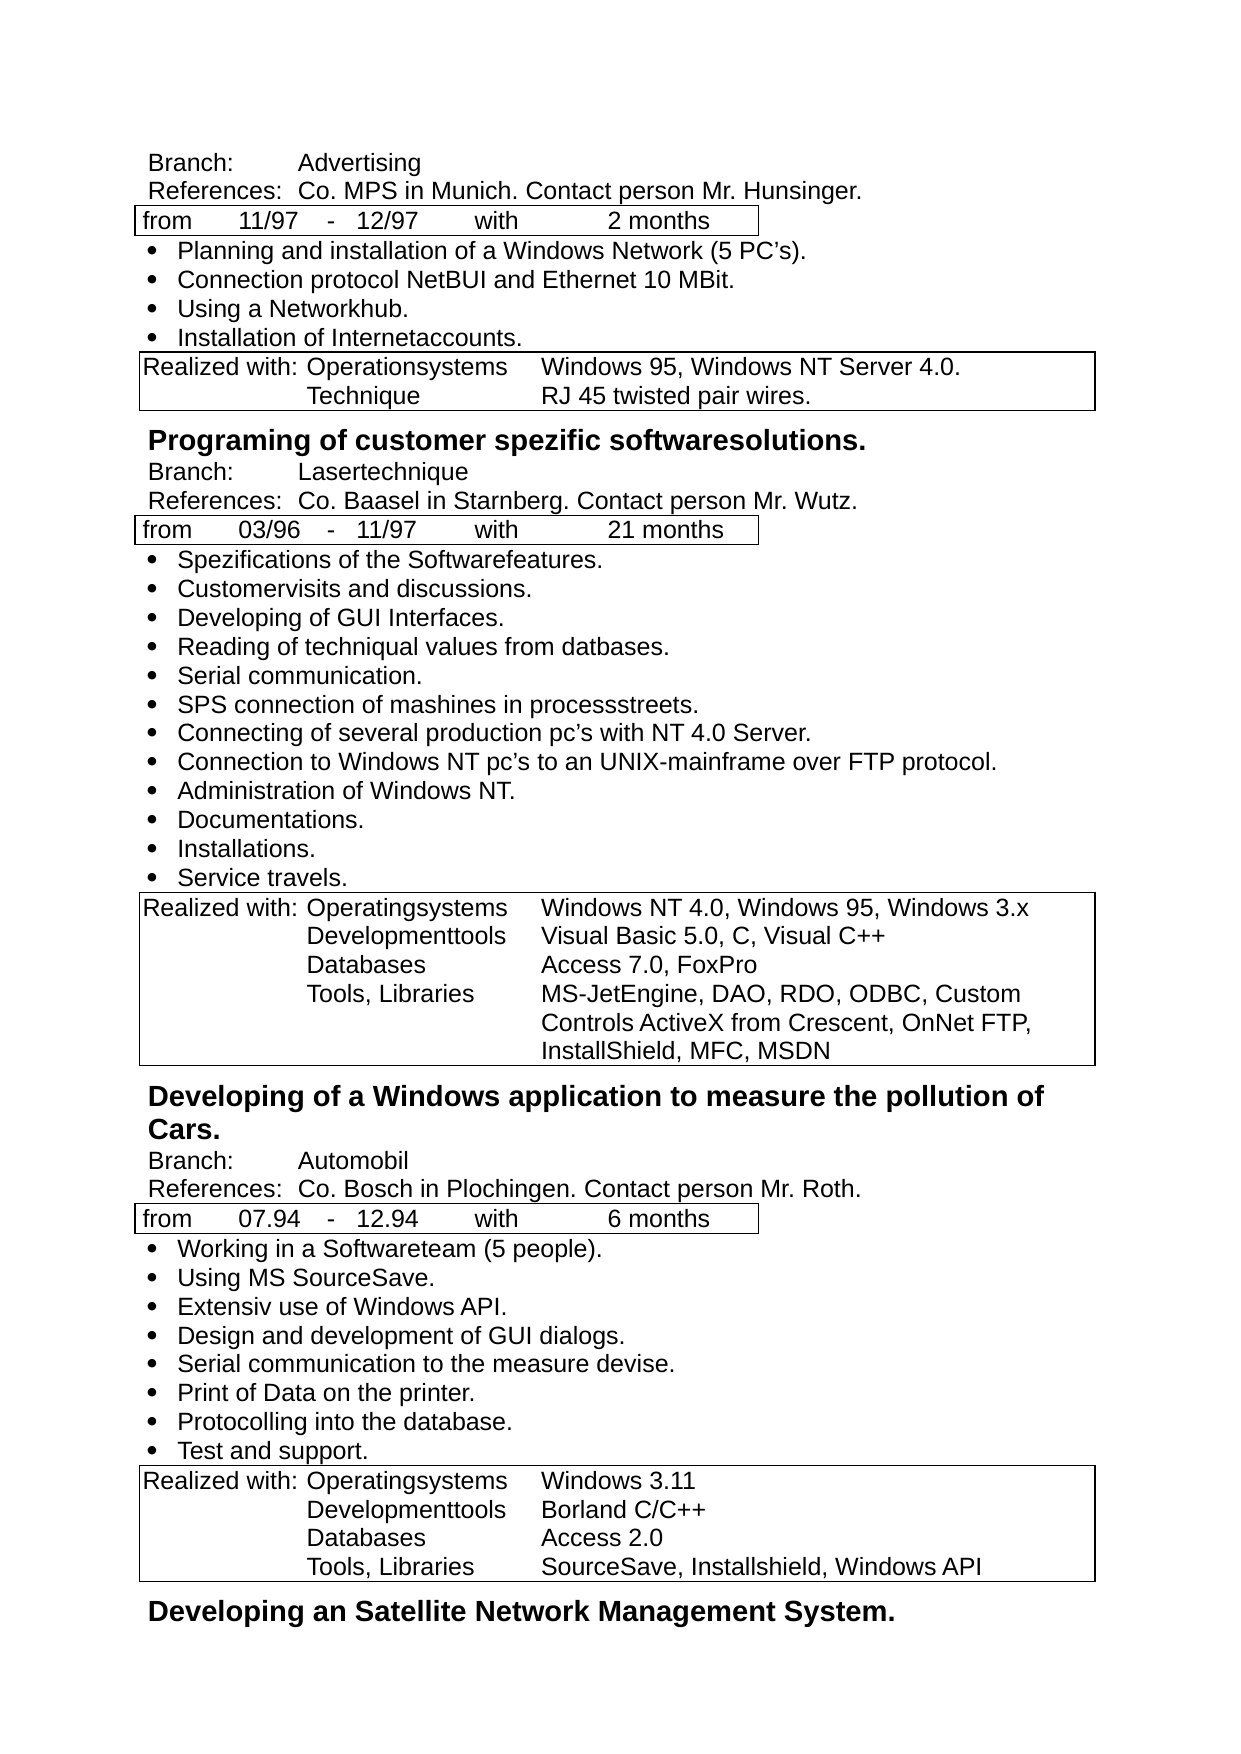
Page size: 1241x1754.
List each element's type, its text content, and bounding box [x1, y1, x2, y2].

table_cell Developmenttools [303, 1495, 538, 1523]
table_cell [140, 950, 303, 979]
list Connecting of several production pc’s with NT 4.0 Server. [148, 718, 1104, 747]
table_cell Visual Basic 5.0, C, Visual C++ [538, 921, 1094, 950]
table_cell Databases [303, 950, 538, 979]
list Connection to Windows NT pc’s to an UNIX-mainframe over FTP protocol. [148, 747, 1104, 776]
subtitle Developing an Satellite Network Management System. [148, 1594, 1104, 1628]
table_cell [140, 979, 303, 1065]
table_header from [136, 1204, 231, 1233]
list Working in a Softwareteam (5 people). [148, 1234, 1104, 1263]
list Customervisits and discussions. [148, 574, 1104, 603]
table_header - [319, 1204, 349, 1233]
table_header Windows 3.11 [538, 1466, 1094, 1495]
list Documentations. [148, 805, 1104, 834]
list Installations. [148, 834, 1104, 863]
list Service travels. [148, 863, 1104, 892]
list Developing of GUI Interfaces. [148, 603, 1104, 632]
table_header Operationsystems [303, 353, 538, 381]
table_header with [467, 1204, 600, 1233]
table_header 21 months [600, 516, 758, 544]
table_cell Technique [303, 381, 538, 410]
table_cell Tools, Libraries [303, 979, 538, 1065]
table_header 03/96 [231, 516, 319, 544]
text Branch: Advertising [148, 148, 1104, 176]
table_cell Tools, Libraries [303, 1552, 538, 1581]
list Spezifications of the Softwarefeatures. [148, 545, 1104, 574]
table_header - [319, 516, 349, 544]
table_header 6 months [600, 1204, 758, 1233]
list Test and support. [148, 1436, 1104, 1465]
table_cell Borland C/C++ [538, 1495, 1094, 1523]
table_cell SourceSave, Installshield, Windows API [538, 1552, 1094, 1581]
table_header - [319, 206, 349, 235]
subtitle Programing of customer spezific softwaresolutions. [148, 423, 1104, 457]
list Installation of Internetaccounts. [148, 322, 1104, 351]
list Print of Data on the printer. [148, 1378, 1104, 1407]
list Serial communication to the measure devise. [148, 1349, 1104, 1378]
text Branch: Automobil [148, 1146, 1104, 1174]
list Administration of Windows NT. [148, 776, 1104, 805]
table_cell Access 2.0 [538, 1524, 1094, 1552]
list Extensiv use of Windows API. [148, 1292, 1104, 1321]
table_cell [140, 1524, 303, 1552]
table_header 12/97 [349, 206, 467, 235]
table_header Windows 95, Windows NT Server 4.0. [538, 353, 1094, 381]
list Connection protocol NetBUI and Ethernet 10 MBit. [148, 265, 1104, 294]
table_header from [136, 206, 231, 235]
table_cell [140, 1552, 303, 1581]
text Branch: Lasertechnique [148, 457, 1104, 486]
table_header Realized with: [140, 893, 303, 921]
table_cell Access 7.0, FoxPro [538, 950, 1094, 979]
list Using MS SourceSave. [148, 1263, 1104, 1292]
text References: Co. Baasel in Starnberg. Contact person Mr. Wutz. [148, 486, 1104, 514]
table_cell RJ 45 twisted pair wires. [538, 381, 1094, 410]
table_header with [467, 206, 600, 235]
table_header Operatingsystems [303, 893, 538, 921]
table_cell Developmenttools [303, 921, 538, 950]
table_cell [140, 921, 303, 950]
list Serial communication. [148, 661, 1104, 689]
table_header 12.94 [349, 1204, 467, 1233]
table_header 11/97 [231, 206, 319, 235]
table_cell Databases [303, 1524, 538, 1552]
list Reading of techniqual values from datbases. [148, 632, 1104, 661]
subtitle Developing of a Windows application to measure the pollution of Cars. [148, 1079, 1104, 1146]
table_header Realized with: [140, 1466, 303, 1495]
table_header with [467, 516, 600, 544]
table_cell [140, 381, 303, 410]
table_header 11/97 [349, 516, 467, 544]
table_header 2 months [600, 206, 758, 235]
table_header 07.94 [231, 1204, 319, 1233]
list Planning and installation of a Windows Network (5 PC’s). [148, 236, 1104, 265]
table_cell [140, 1495, 303, 1523]
table_header Windows NT 4.0, Windows 95, Windows 3.x [538, 893, 1094, 921]
list SPS connection of mashines in processstreets. [148, 689, 1104, 718]
list Using a Networkhub. [148, 294, 1104, 322]
table_header Realized with: [140, 353, 303, 381]
text References: Co. MPS in Munich. Contact person Mr. Hunsinger. [148, 176, 1104, 205]
table_header from [136, 516, 231, 544]
list Design and development of GUI dialogs. [148, 1321, 1104, 1349]
list Protocolling into the database. [148, 1407, 1104, 1436]
table_cell MS-JetEngine, DAO, RDO, ODBC, Custom Controls ActiveX from Crescent, OnNet FTP, InstallShield, MFC, MSDN [538, 979, 1094, 1065]
table_header Operatingsystems [303, 1466, 538, 1495]
text References: Co. Bosch in Plochingen. Contact person Mr. Roth. [148, 1174, 1104, 1203]
